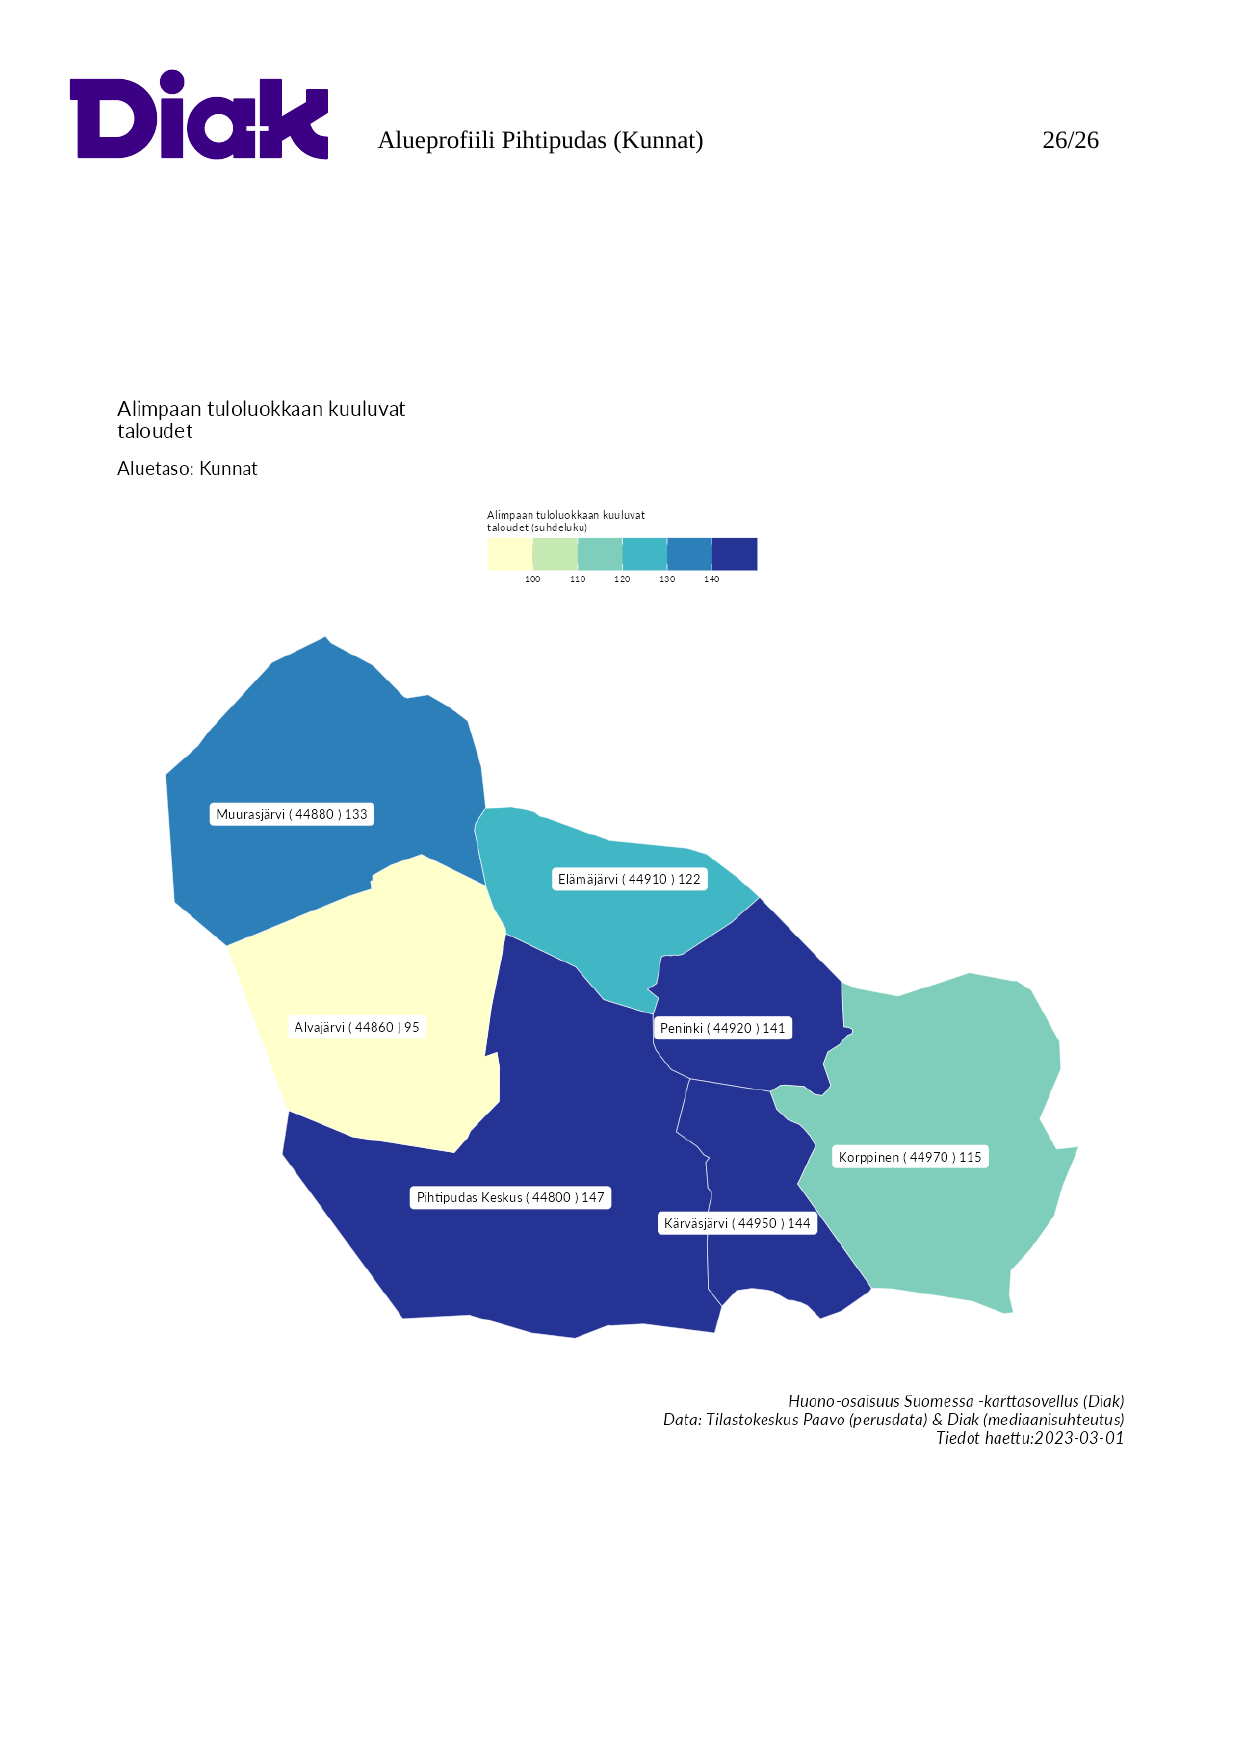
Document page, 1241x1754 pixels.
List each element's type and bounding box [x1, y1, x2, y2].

picture [61, 196, 1179, 1651]
